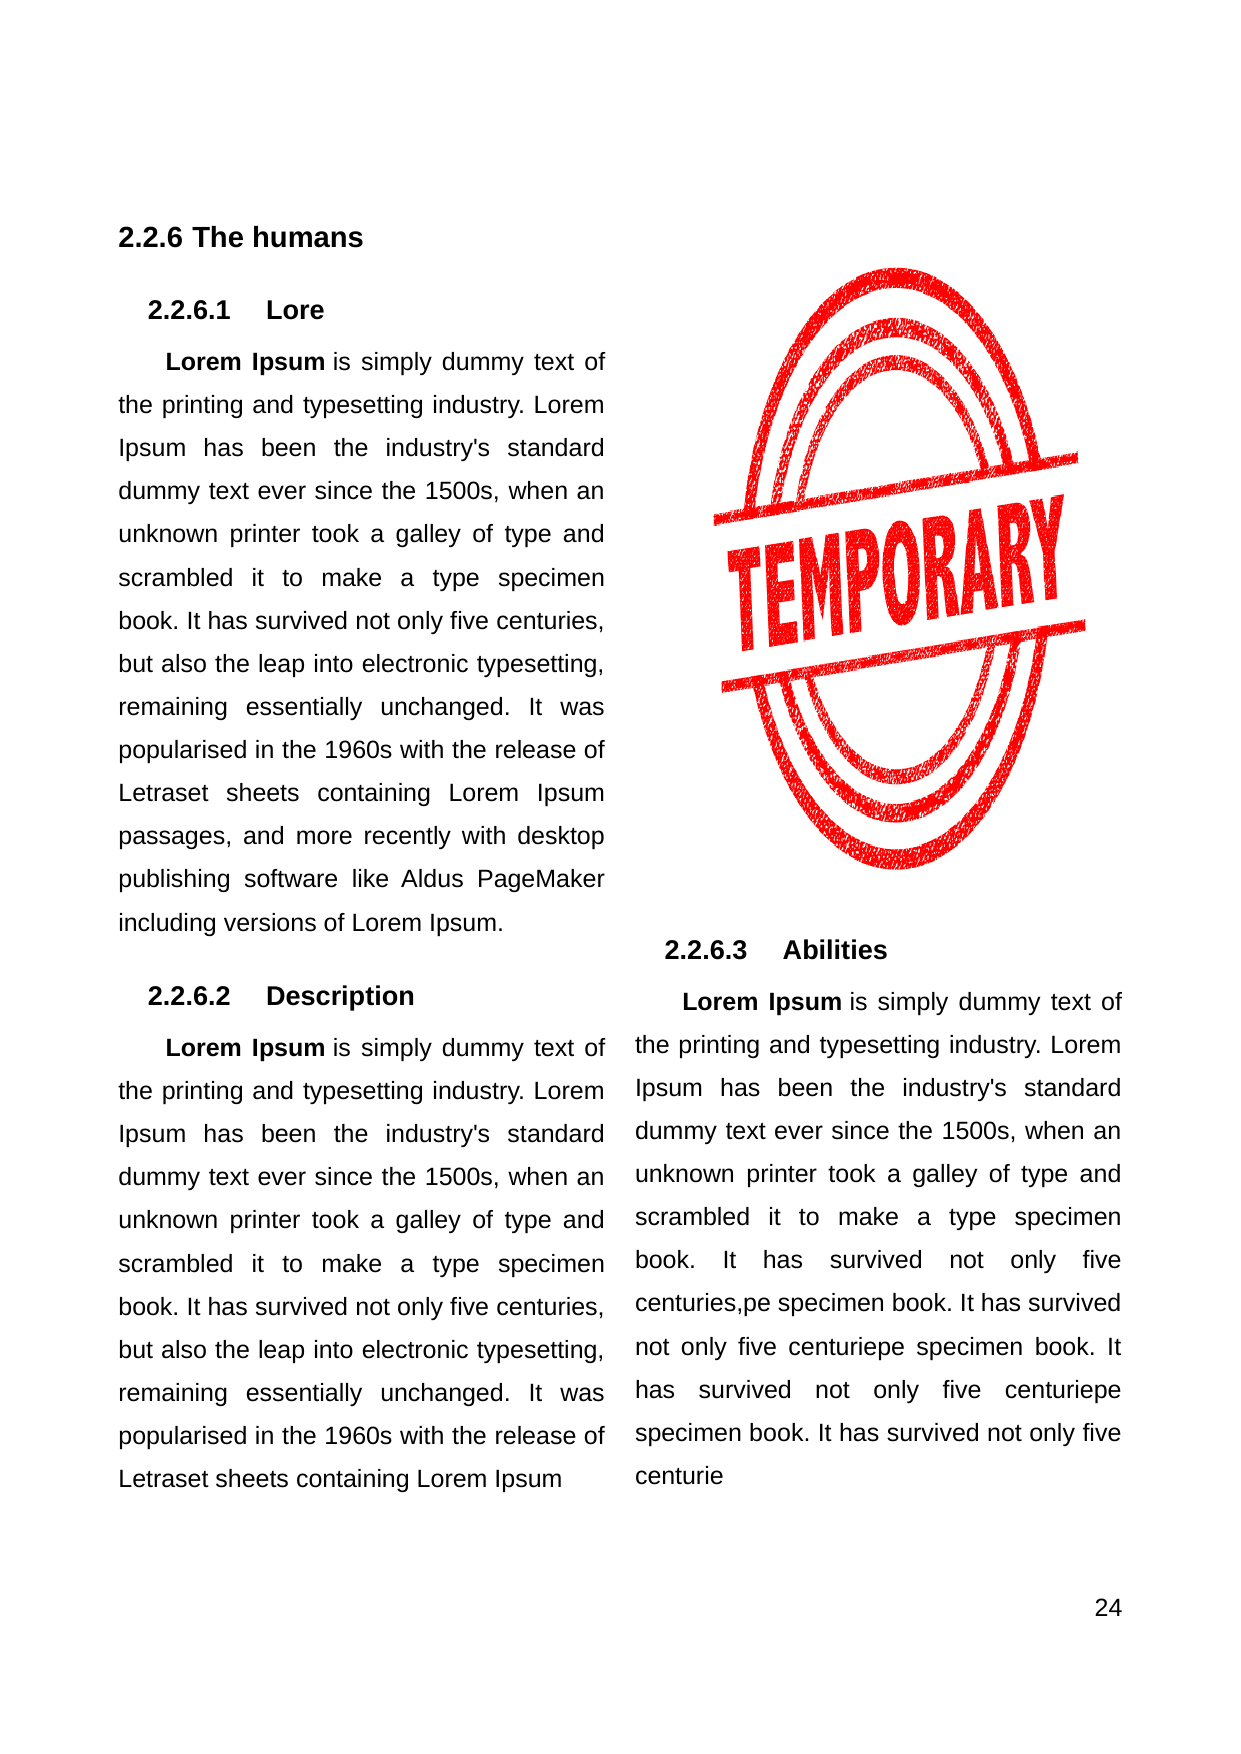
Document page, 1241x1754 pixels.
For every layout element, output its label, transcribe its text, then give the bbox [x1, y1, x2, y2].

subtitle Description [118, 980, 605, 1011]
subtitle Abilities [635, 220, 1122, 965]
picture [640, 235, 1138, 918]
text Lorem Ipsum is simply dummy text of the printing and typesetting industry. Lorem Ipsum has been the industry's standard dummy text ever since the 1500s, when an unknown printer took a galley of type and scrambled it to make a type specimen book. It has survived not only five centuries, but also the leap into electronic typesetting, remaining essentially unchanged. It was popularised in the 1960s with the release of Letraset sheets containing Lorem Ipsum [118, 1033, 605, 1493]
subtitle Lore [118, 294, 605, 325]
text Lorem Ipsum is simply dummy text of the printing and typesetting industry. Lorem Ipsum has been the industry's standard dummy text ever since the 1500s, when an unknown printer took a galley of type and scrambled it to make a type specimen book. It has survived not only five centuries, but also the leap into electronic typesetting, remaining essentially unchanged. It was popularised in the 1960s with the release of Letraset sheets containing Lorem Ipsum passages, and more recently with desktop publishing software like Aldus PageMaker including versions of Lorem Ipsum. [118, 347, 605, 936]
text Lorem Ipsum is simply dummy text of the printing and typesetting industry. Lorem Ipsum has been the industry's standard dummy text ever since the 1500s, when an unknown printer took a galley of type and scrambled it to make a type specimen book. It has survived not only five centuries,pe specimen book. It has survived not only five centuriepe specimen book. It has survived not only five centuriepe specimen book. It has survived not only five centurie [635, 986, 1122, 1489]
subtitle The humans [118, 220, 605, 254]
